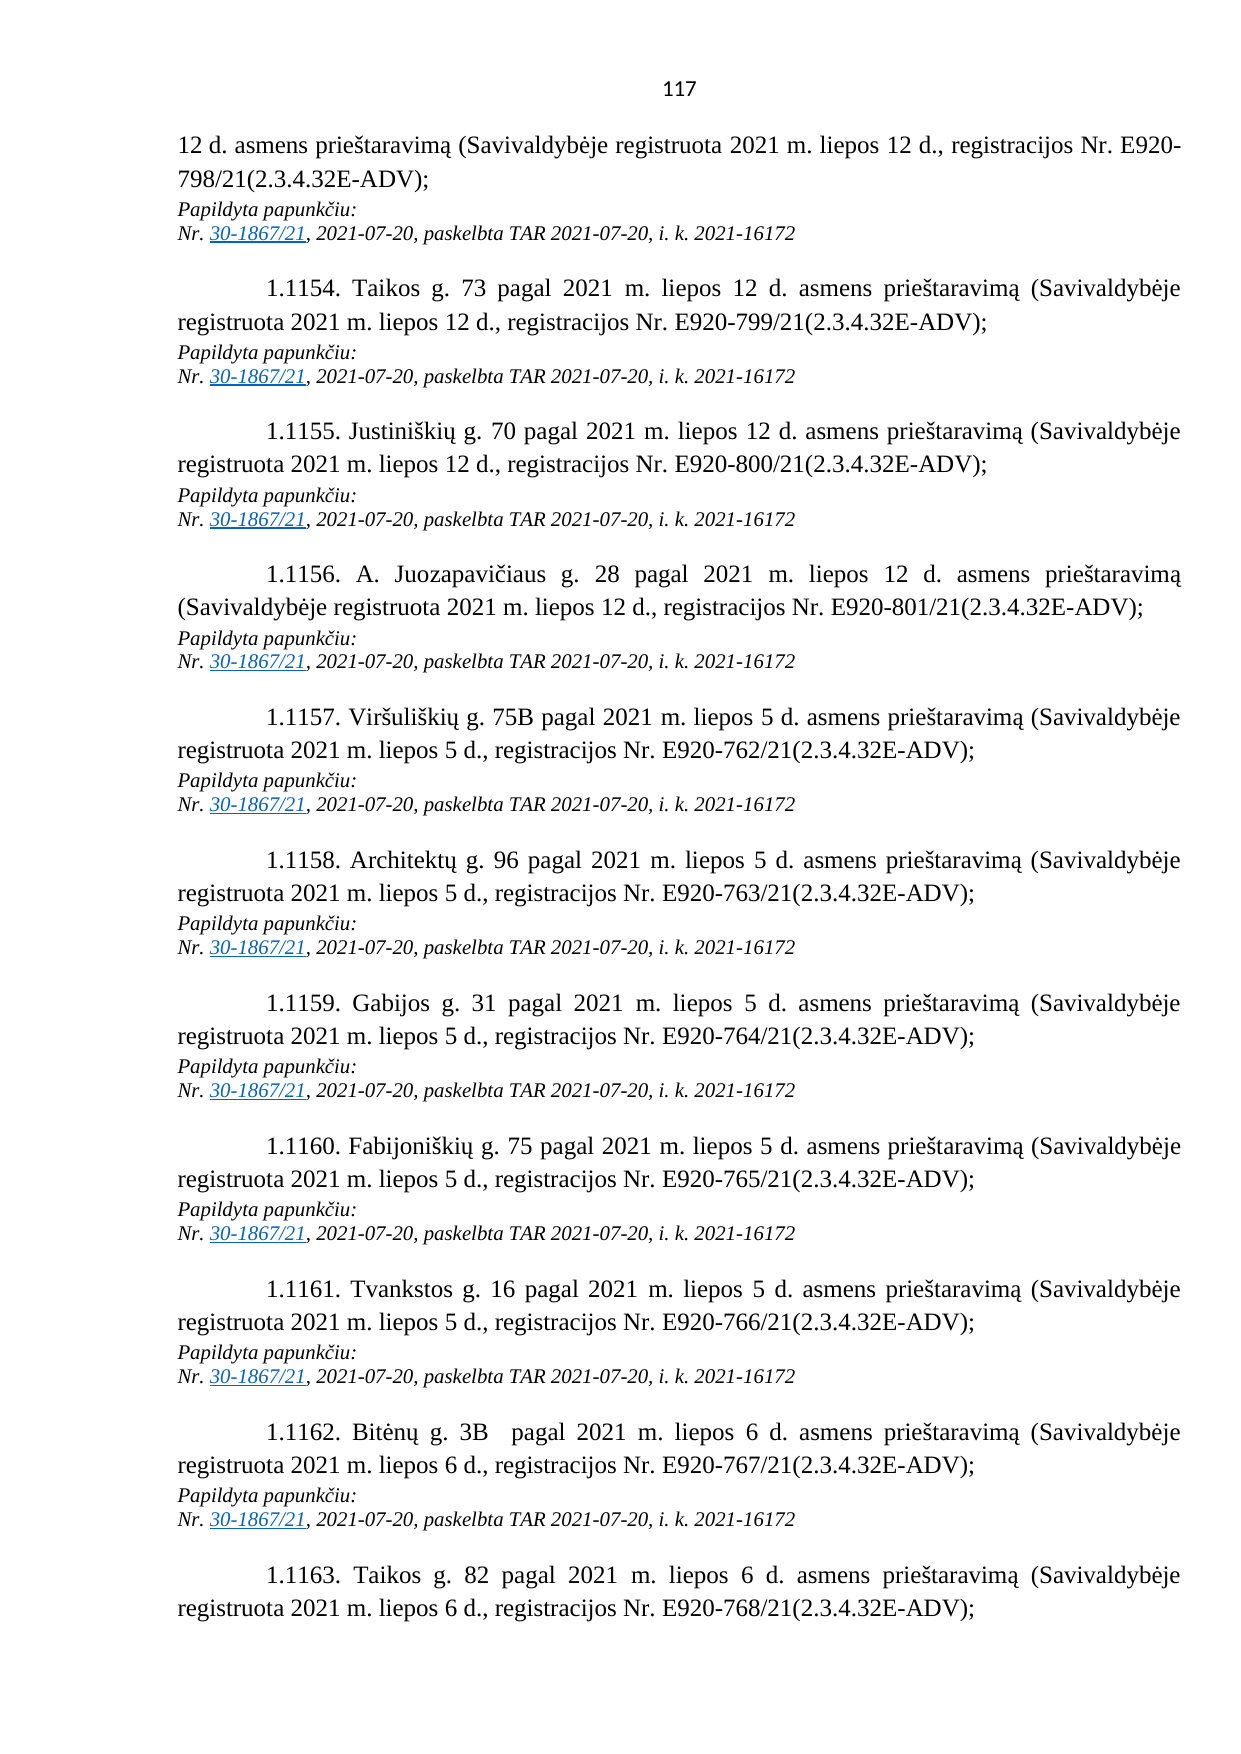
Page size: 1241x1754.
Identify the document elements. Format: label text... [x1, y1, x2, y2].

text Nr. 30-1867/21, 2021-07-20, paskelbta TAR 2021-07-20, i. k. 2021-16172 [177, 792, 1181, 816]
text Nr. 30-1867/21, 2021-07-20, paskelbta TAR 2021-07-20, i. k. 2021-16172 [177, 649, 1181, 673]
text Papildyta papunkčiu: [177, 1197, 1181, 1221]
text Papildyta papunkčiu: [177, 1340, 1181, 1364]
text Papildyta papunkčiu: [177, 482, 1181, 507]
text 12 d. asmens prieštaravimą (Savivaldybėje registruota 2021 m. liepos 12 d., registracijos Nr. E920-798/21(2.3.4.32E-ADV); [177, 131, 1181, 192]
text Nr. 30-1867/21, 2021-07-20, paskelbta TAR 2021-07-20, i. k. 2021-16172 [177, 1078, 1181, 1102]
text 1.1155. Justiniškių g. 70 pagal 2021 m. liepos 12 d. asmens prieštaravimą (Savivaldybėje registruota 2021 m. liepos 12 d., registracijos Nr. E920-800/21(2.3.4.32E-ADV); [177, 416, 1181, 478]
text Nr. 30-1867/21, 2021-07-20, paskelbta TAR 2021-07-20, i. k. 2021-16172 [177, 1364, 1181, 1388]
text Nr. 30-1867/21, 2021-07-20, paskelbta TAR 2021-07-20, i. k. 2021-16172 [177, 1221, 1181, 1245]
text Papildyta papunkčiu: [177, 1483, 1181, 1507]
text Papildyta papunkčiu: [177, 911, 1181, 935]
text Nr. 30-1867/21, 2021-07-20, paskelbta TAR 2021-07-20, i. k. 2021-16172 [177, 507, 1181, 531]
text 1.1162. Bitėnų g. 3B pagal 2021 m. liepos 6 d. asmens prieštaravimą (Savivaldybėje registruota 2021 m. liepos 6 d., registracijos Nr. E920-767/21(2.3.4.32E-ADV); [177, 1417, 1181, 1479]
text Papildyta papunkčiu: [177, 197, 1181, 221]
text Papildyta papunkčiu: [177, 1054, 1181, 1078]
text Nr. 30-1867/21, 2021-07-20, paskelbta TAR 2021-07-20, i. k. 2021-16172 [177, 935, 1181, 959]
text Papildyta papunkčiu: [177, 768, 1181, 792]
text 1.1157. Viršuliškių g. 75B pagal 2021 m. liepos 5 d. asmens prieštaravimą (Savivaldybėje registruota 2021 m. liepos 5 d., registracijos Nr. E920-762/21(2.3.4.32E-ADV); [177, 702, 1181, 764]
text Papildyta papunkčiu: [177, 625, 1181, 649]
text Nr. 30-1867/21, 2021-07-20, paskelbta TAR 2021-07-20, i. k. 2021-16172 [177, 364, 1181, 388]
text 1.1154. Taikos g. 73 pagal 2021 m. liepos 12 d. asmens prieštaravimą (Savivaldybėje registruota 2021 m. liepos 12 d., registracijos Nr. E920-799/21(2.3.4.32E-ADV); [177, 273, 1181, 335]
text 1.1160. Fabijoniškių g. 75 pagal 2021 m. liepos 5 d. asmens prieštaravimą (Savivaldybėje registruota 2021 m. liepos 5 d., registracijos Nr. E920-765/21(2.3.4.32E-ADV); [177, 1131, 1181, 1193]
text 1.1159. Gabijos g. 31 pagal 2021 m. liepos 5 d. asmens prieštaravimą (Savivaldybėje registruota 2021 m. liepos 5 d., registracijos Nr. E920-764/21(2.3.4.32E-ADV); [177, 988, 1181, 1050]
text 1.1158. Architektų g. 96 pagal 2021 m. liepos 5 d. asmens prieštaravimą (Savivaldybėje registruota 2021 m. liepos 5 d., registracijos Nr. E920-763/21(2.3.4.32E-ADV); [177, 845, 1181, 907]
text Papildyta papunkčiu: [177, 339, 1181, 364]
text 1.1161. Tvankstos g. 16 pagal 2021 m. liepos 5 d. asmens prieštaravimą (Savivaldybėje registruota 2021 m. liepos 5 d., registracijos Nr. E920-766/21(2.3.4.32E-ADV); [177, 1274, 1181, 1336]
text 1.1163. Taikos g. 82 pagal 2021 m. liepos 6 d. asmens prieštaravimą (Savivaldybėje registruota 2021 m. liepos 6 d., registracijos Nr. E920-768/21(2.3.4.32E-ADV); [177, 1560, 1181, 1622]
text Nr. 30-1867/21, 2021-07-20, paskelbta TAR 2021-07-20, i. k. 2021-16172 [177, 221, 1181, 245]
text Nr. 30-1867/21, 2021-07-20, paskelbta TAR 2021-07-20, i. k. 2021-16172 [177, 1507, 1181, 1531]
text 1.1156. A. Juozapavičiaus g. 28 pagal 2021 m. liepos 12 d. asmens prieštaravimą (Savivaldybėje registruota 2021 m. liepos 12 d., registracijos Nr. E920-801/21(2.3.4.32E-ADV); [177, 559, 1181, 621]
